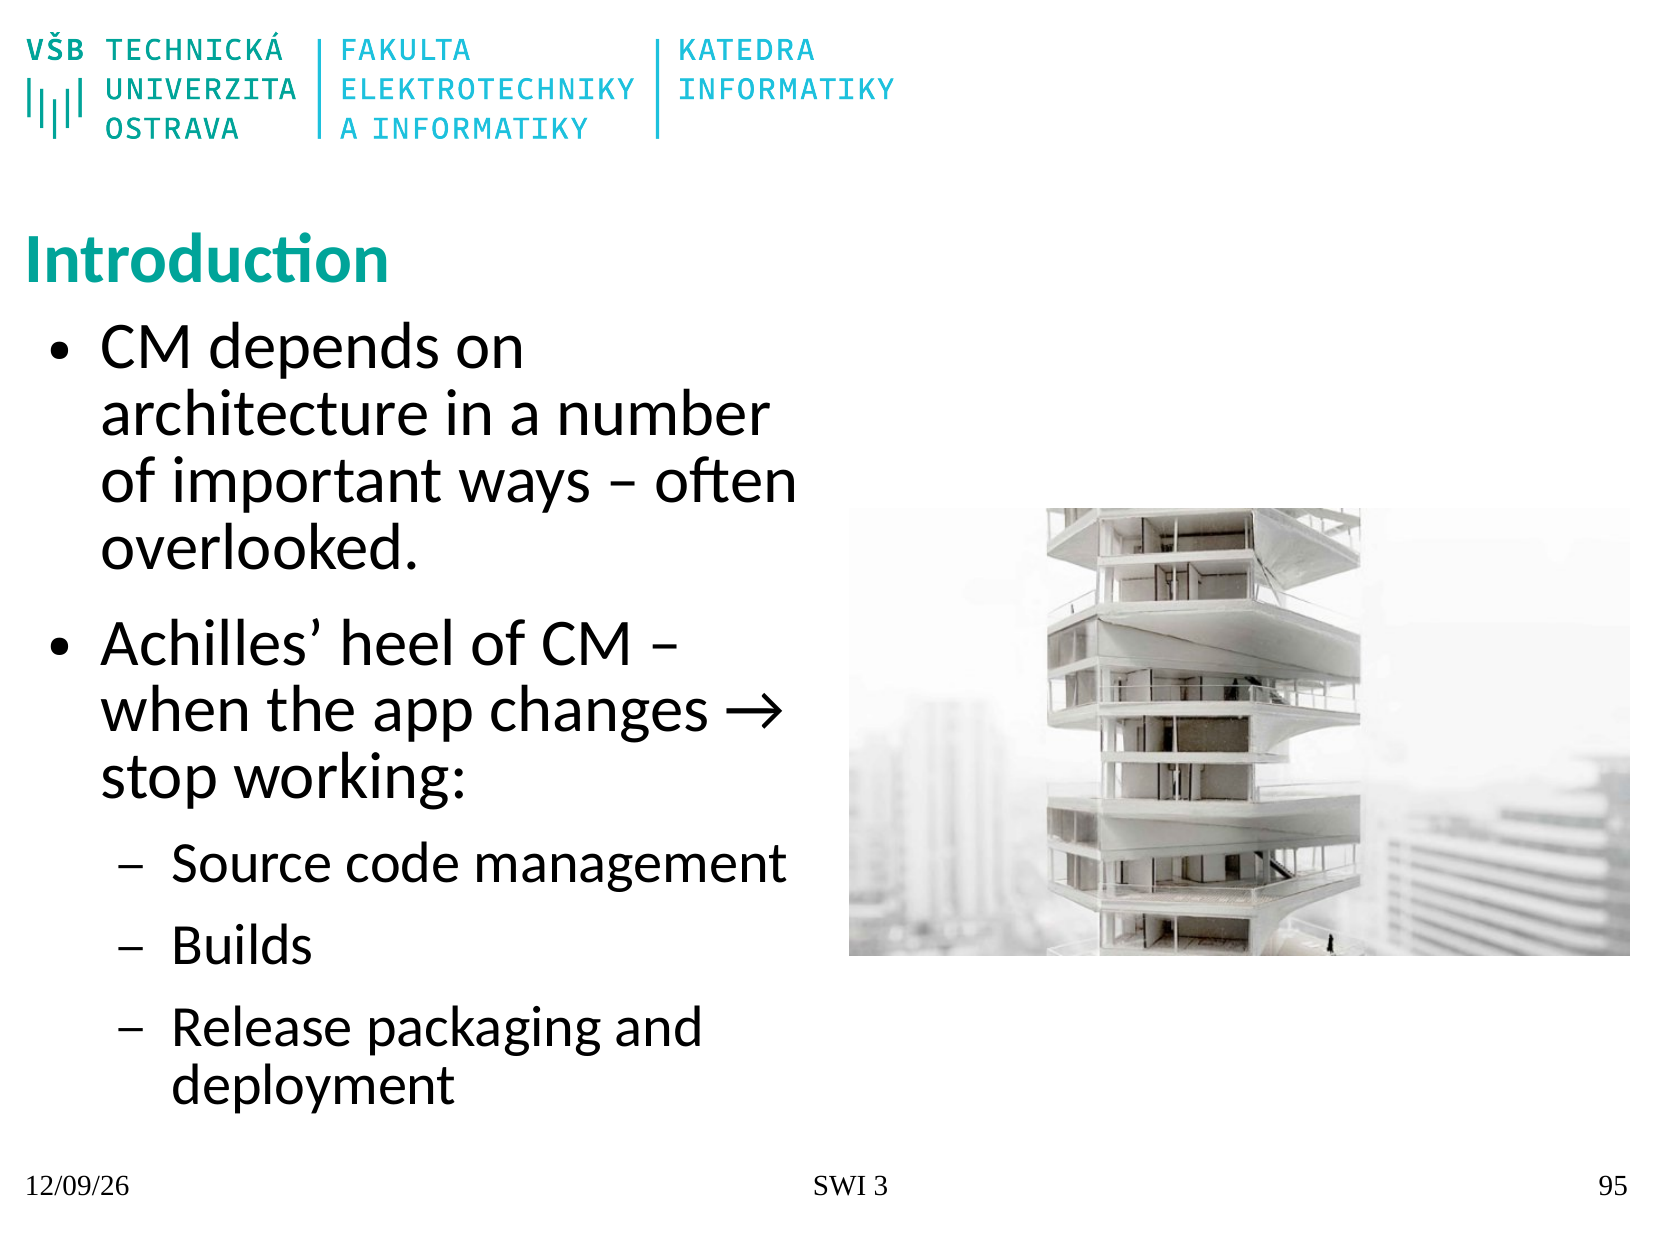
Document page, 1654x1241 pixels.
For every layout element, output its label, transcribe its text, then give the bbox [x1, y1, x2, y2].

picture [26, 31, 894, 139]
title Introduction [24, 169, 1629, 300]
list CM depends on architecture in a number of important ways – often overlooked. Achilles’ heel of CM – when the app changes → stop working: Source code management Builds Release packaging and deployment [30, 318, 811, 1146]
picture [849, 508, 1630, 956]
